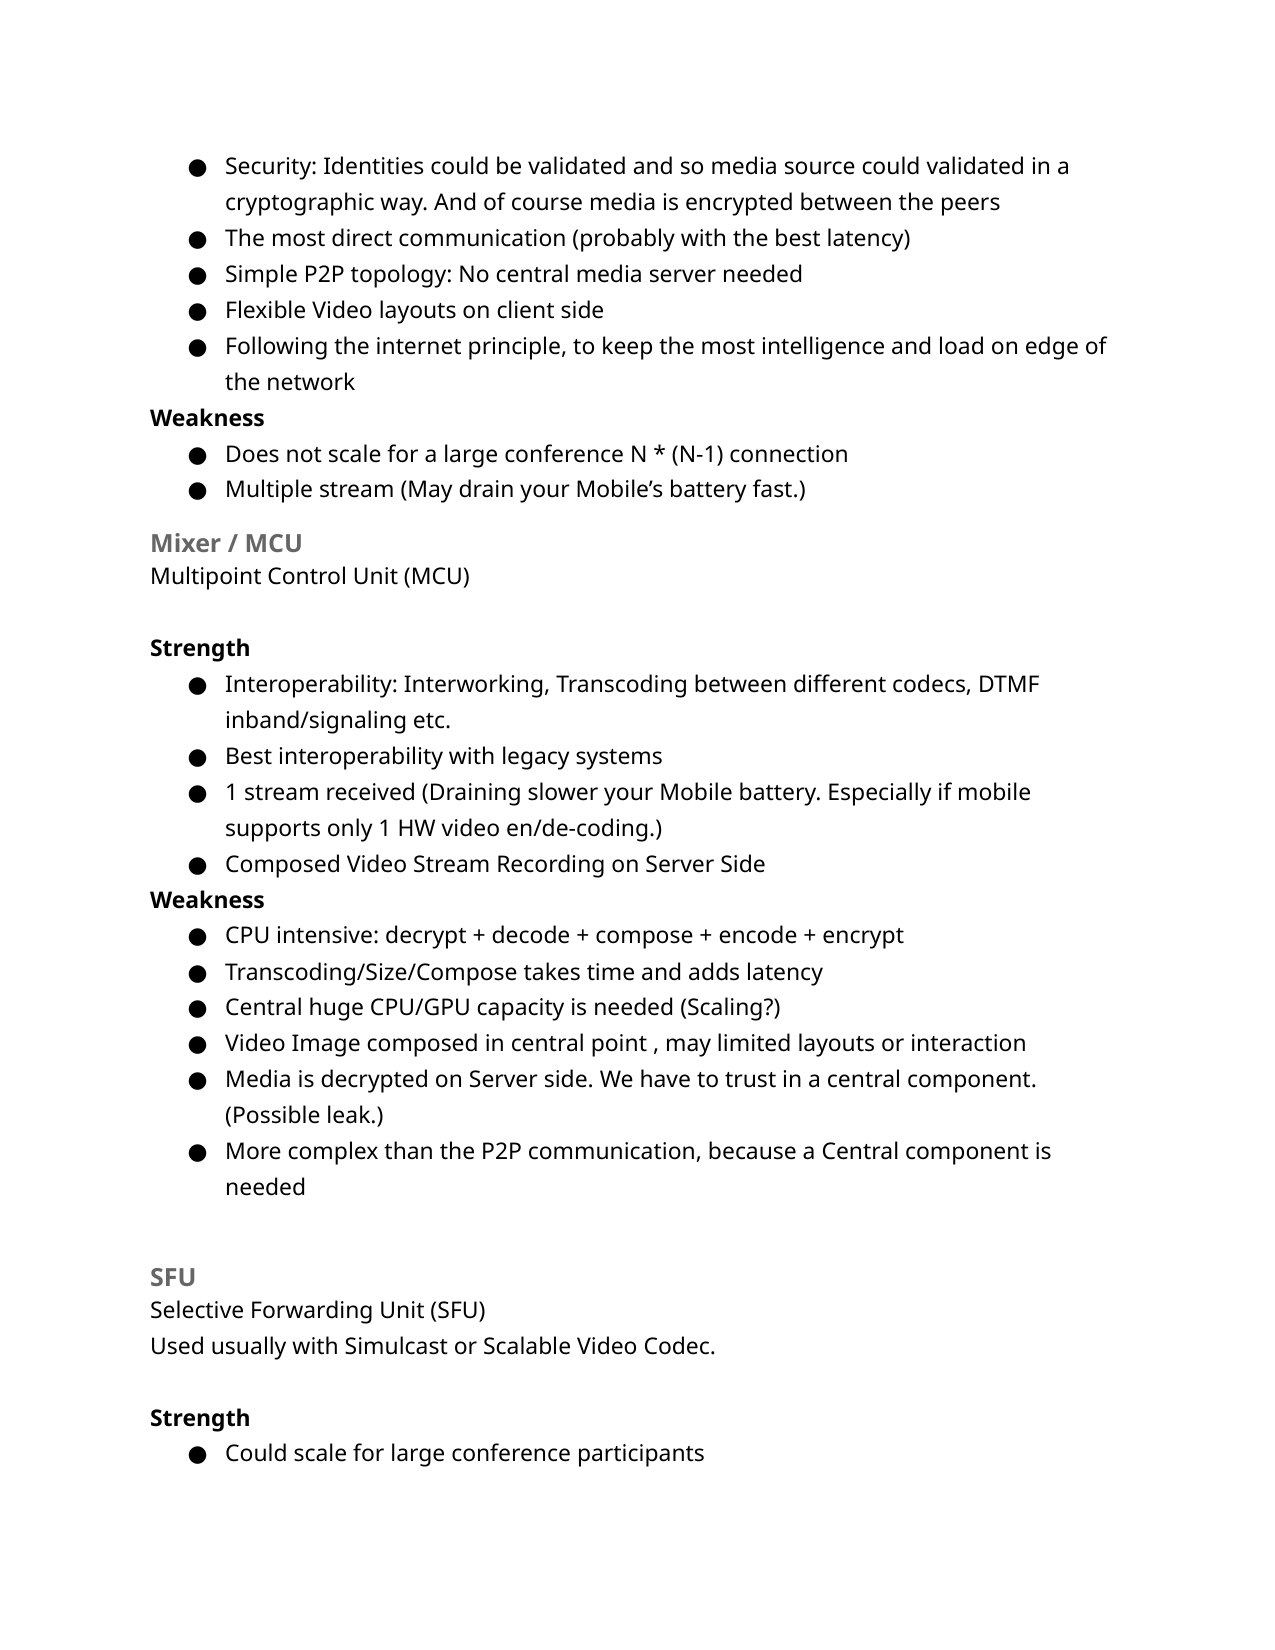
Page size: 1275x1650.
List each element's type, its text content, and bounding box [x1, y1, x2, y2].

list Could scale for large conference participants [187, 1437, 1125, 1469]
text Multipoint Control Unit (MCU) [150, 560, 1125, 591]
list 1 stream received (Draining slower your Mobile battery. Especially if mobile supports only 1 HW video en/de-coding.) [187, 776, 1125, 843]
list Best interoperability with legacy systems [187, 740, 1125, 771]
list Video Image composed in central point , may limited layouts or interaction [187, 1027, 1125, 1058]
list Media is decrypted on Server side. We have to trust in a central component. (Possible leak.) [187, 1063, 1125, 1130]
list Simple P2P topology: No central media server needed [187, 258, 1125, 289]
subtitle SFU [150, 1259, 1125, 1294]
list Composed Video Stream Recording on Server Side [187, 848, 1125, 879]
list Multiple stream (May drain your Mobile’s battery fast.) [187, 473, 1125, 505]
list Interoperability: Interworking, Transcoding between different codecs, DTMF inband/signaling etc. [187, 668, 1125, 735]
list Following the internet principle, to keep the most intelligence and load on edge of the network [187, 330, 1125, 397]
list CPU intensive: decrypt + decode + compose + encode + encrypt [187, 919, 1125, 951]
text Strength [150, 632, 1125, 663]
text Weakness [150, 402, 1125, 433]
list Flexible Video layouts on client side [187, 294, 1125, 325]
list Security: Identities could be validated and so media source could validated in a cryptographic way. And of course media is encrypted between the peers [187, 150, 1125, 217]
list More complex than the P2P communication, because a Central component is needed [187, 1135, 1125, 1202]
text Used usually with Simulcast or Scalable Video Codec. [150, 1329, 1125, 1361]
list Transcoding/Size/Compose takes time and adds latency [187, 955, 1125, 987]
text Selective Forwarding Unit (SFU) [150, 1294, 1125, 1325]
list Central huge CPU/GPU capacity is needed (Scaling?) [187, 991, 1125, 1023]
text Weakness [150, 883, 1125, 915]
text Strength [150, 1401, 1125, 1433]
list The most direct communication (probably with the best latency) [187, 222, 1125, 253]
subtitle Mixer / MCU [150, 526, 1125, 560]
list Does not scale for a large conference N * (N-1) connection [187, 437, 1125, 469]
